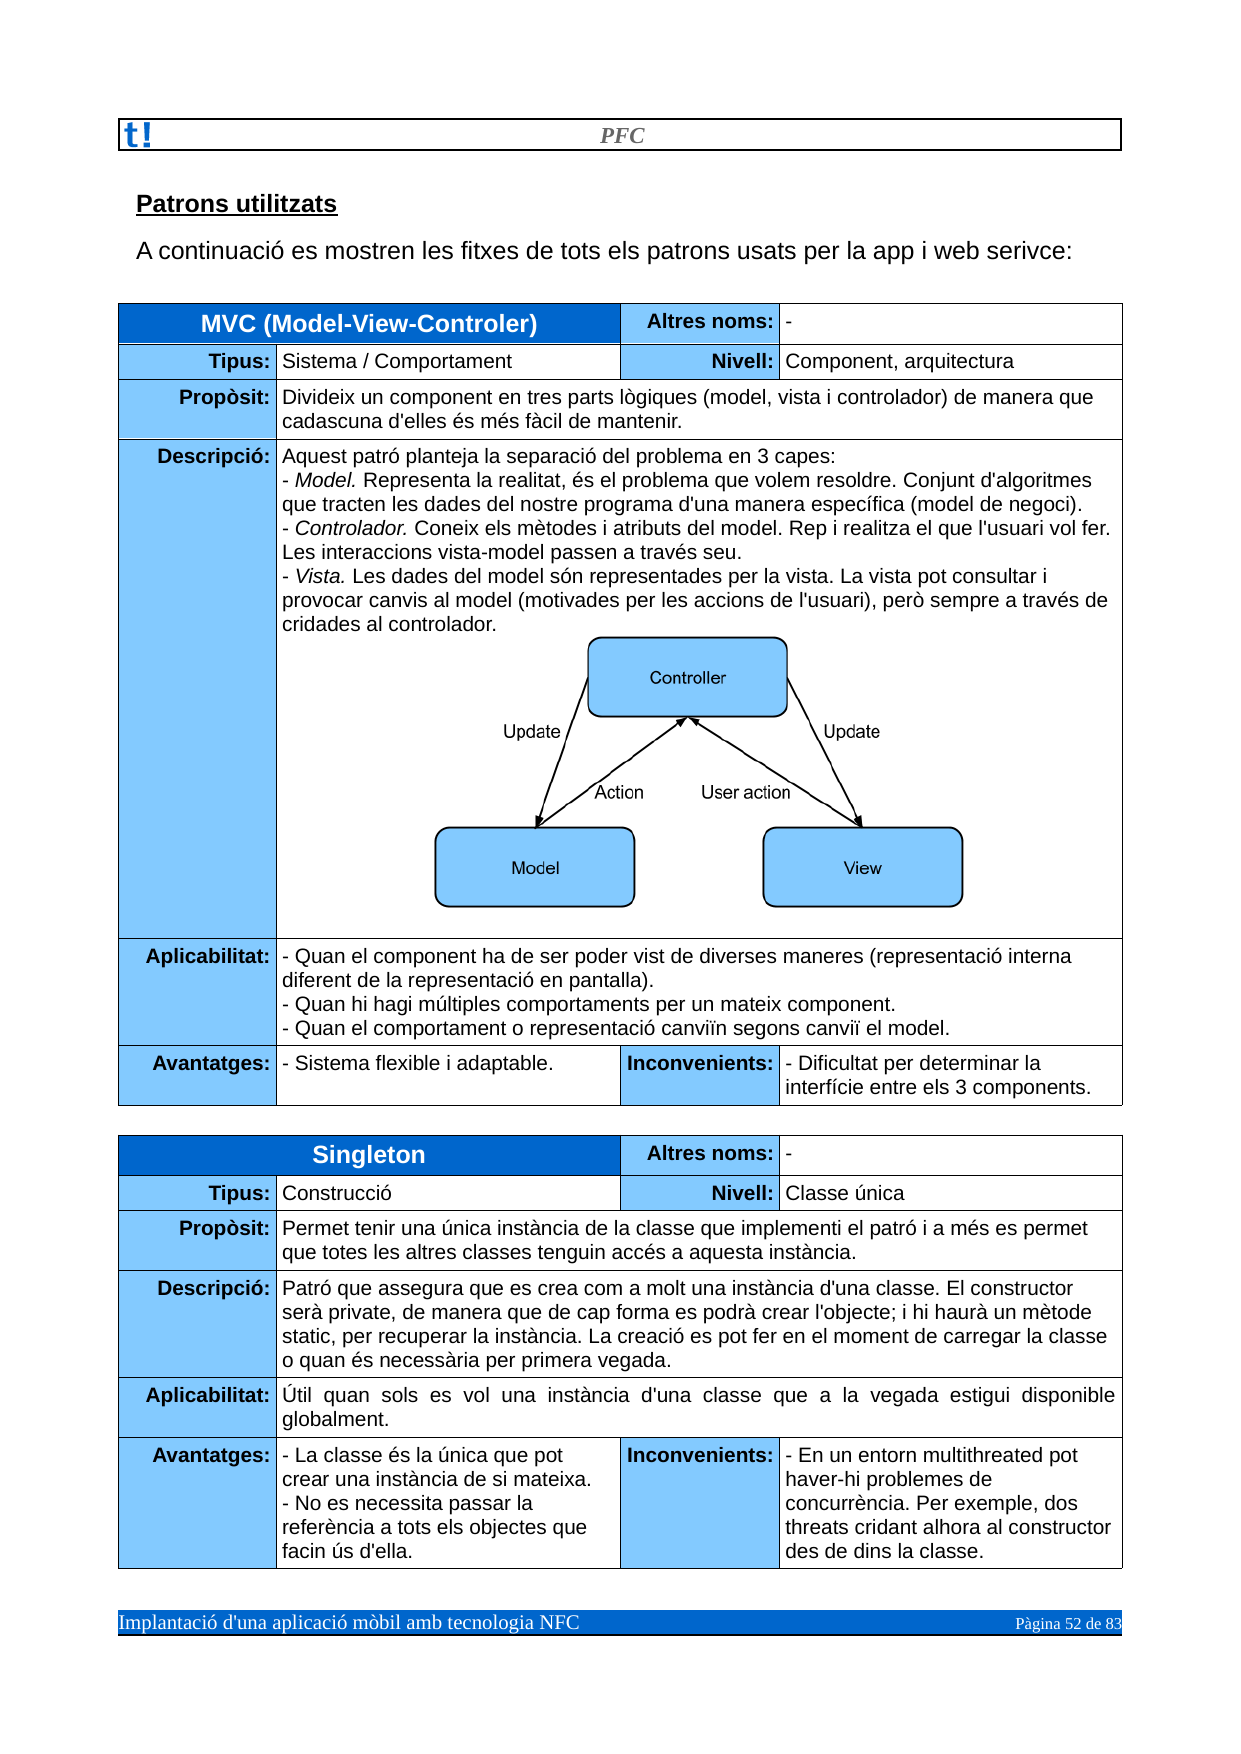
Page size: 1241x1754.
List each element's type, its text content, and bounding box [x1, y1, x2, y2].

text Patrons utilitzats [118, 189, 1122, 218]
table_cell - La classe és la única que pot crear una instància de si mateixa. - No es necessita passar la referència a tots els objectes que facin ús d'ella. [277, 1438, 620, 1568]
table_cell Inconvenients: [621, 1438, 779, 1568]
table_cell Component, arquitectura [780, 345, 1122, 379]
table_header Singleton [119, 1136, 620, 1175]
table_cell - Dificultat per determinar la interfície entre els 3 components. [780, 1046, 1122, 1105]
table_cell Inconvenients: [621, 1046, 779, 1105]
table_cell Descripció: [119, 1271, 276, 1377]
table_header Altres noms: [621, 304, 779, 343]
table_cell Tipus: [119, 1176, 276, 1210]
table_cell Sistema / Comportament [277, 345, 620, 379]
table_header Altres noms: [621, 1136, 779, 1175]
table_cell Descripció: [119, 440, 276, 938]
table_header MVC (Model-View-Controler) [119, 304, 620, 343]
table_cell Aplicabilitat: [119, 939, 276, 1045]
table_header - [780, 1136, 1122, 1175]
table_cell Divideix un component en tres parts lògiques (model, vista i controlador) de manera que cadascuna d'elles és més fàcil de mantenir. [277, 380, 1122, 438]
table_cell Nivell: [621, 1176, 779, 1210]
picture [123, 121, 151, 148]
picture [433, 636, 965, 909]
table_cell Nivell: [621, 345, 779, 379]
table_cell Permet tenir una única instància de la classe que implementi el patró i a més es permet que totes les altres classes tenguin accés a aquesta instància. [277, 1211, 1122, 1270]
table_cell Aplicabilitat: [119, 1378, 276, 1437]
table_cell Classe única [780, 1176, 1122, 1210]
text A continuació es mostren les fitxes de tots els patrons usats per la app i web serivce: [118, 236, 1122, 264]
table_cell Construcció [277, 1176, 620, 1210]
table_cell Patró que assegura que es crea com a molt una instància d'una classe. El constructor serà private, de manera que de cap forma es podrà crear l'objecte; i hi haurà un mètode static, per recuperar la instància. La creació es pot fer en el moment de carregar la classe o quan és necessària per primera vegada. [277, 1271, 1122, 1377]
table_cell Avantatges: [119, 1438, 276, 1568]
table_cell Tipus: [119, 345, 276, 379]
table_cell Útil quan sols es vol una instància d'una classe que a la vegada estigui disponible globalment. [277, 1378, 1122, 1437]
table_cell - Sistema flexible i adaptable. [277, 1046, 620, 1105]
table_cell Avantatges: [119, 1046, 276, 1105]
table_cell Propòsit: [119, 1211, 276, 1270]
table_cell - Quan el component ha de ser poder vist de diverses maneres (representació interna diferent de la representació en pantalla). - Quan hi hagi múltiples comportaments per un mateix component. - Quan el comportament o representació canviïn segons canviï el model. [277, 939, 1122, 1045]
table_cell - En un entorn multithreated pot haver-hi problemes de concurrència. Per exemple, dos threats cridant alhora al constructor des de dins la classe. [780, 1438, 1122, 1568]
table_cell Aquest patró planteja la separació del problema en 3 capes: - Model. Representa la realitat, és el problema que volem resoldre. Conjunt d'algoritmes que tracten les dades del nostre programa d'una manera específica (model de negoci). - Controlador. Coneix els mètodes i atributs del model. Rep i realitza el que l'usuari vol fer. Les interaccions vista-model passen a través seu. - Vista. Les dades del model són representades per la vista. La vista pot consultar i provocar canvis al model (motivades per les accions de l'usuari), però sempre a través de cridades al controlador. [277, 440, 1122, 938]
table_header - [780, 304, 1122, 343]
table_cell Propòsit: [119, 380, 276, 438]
